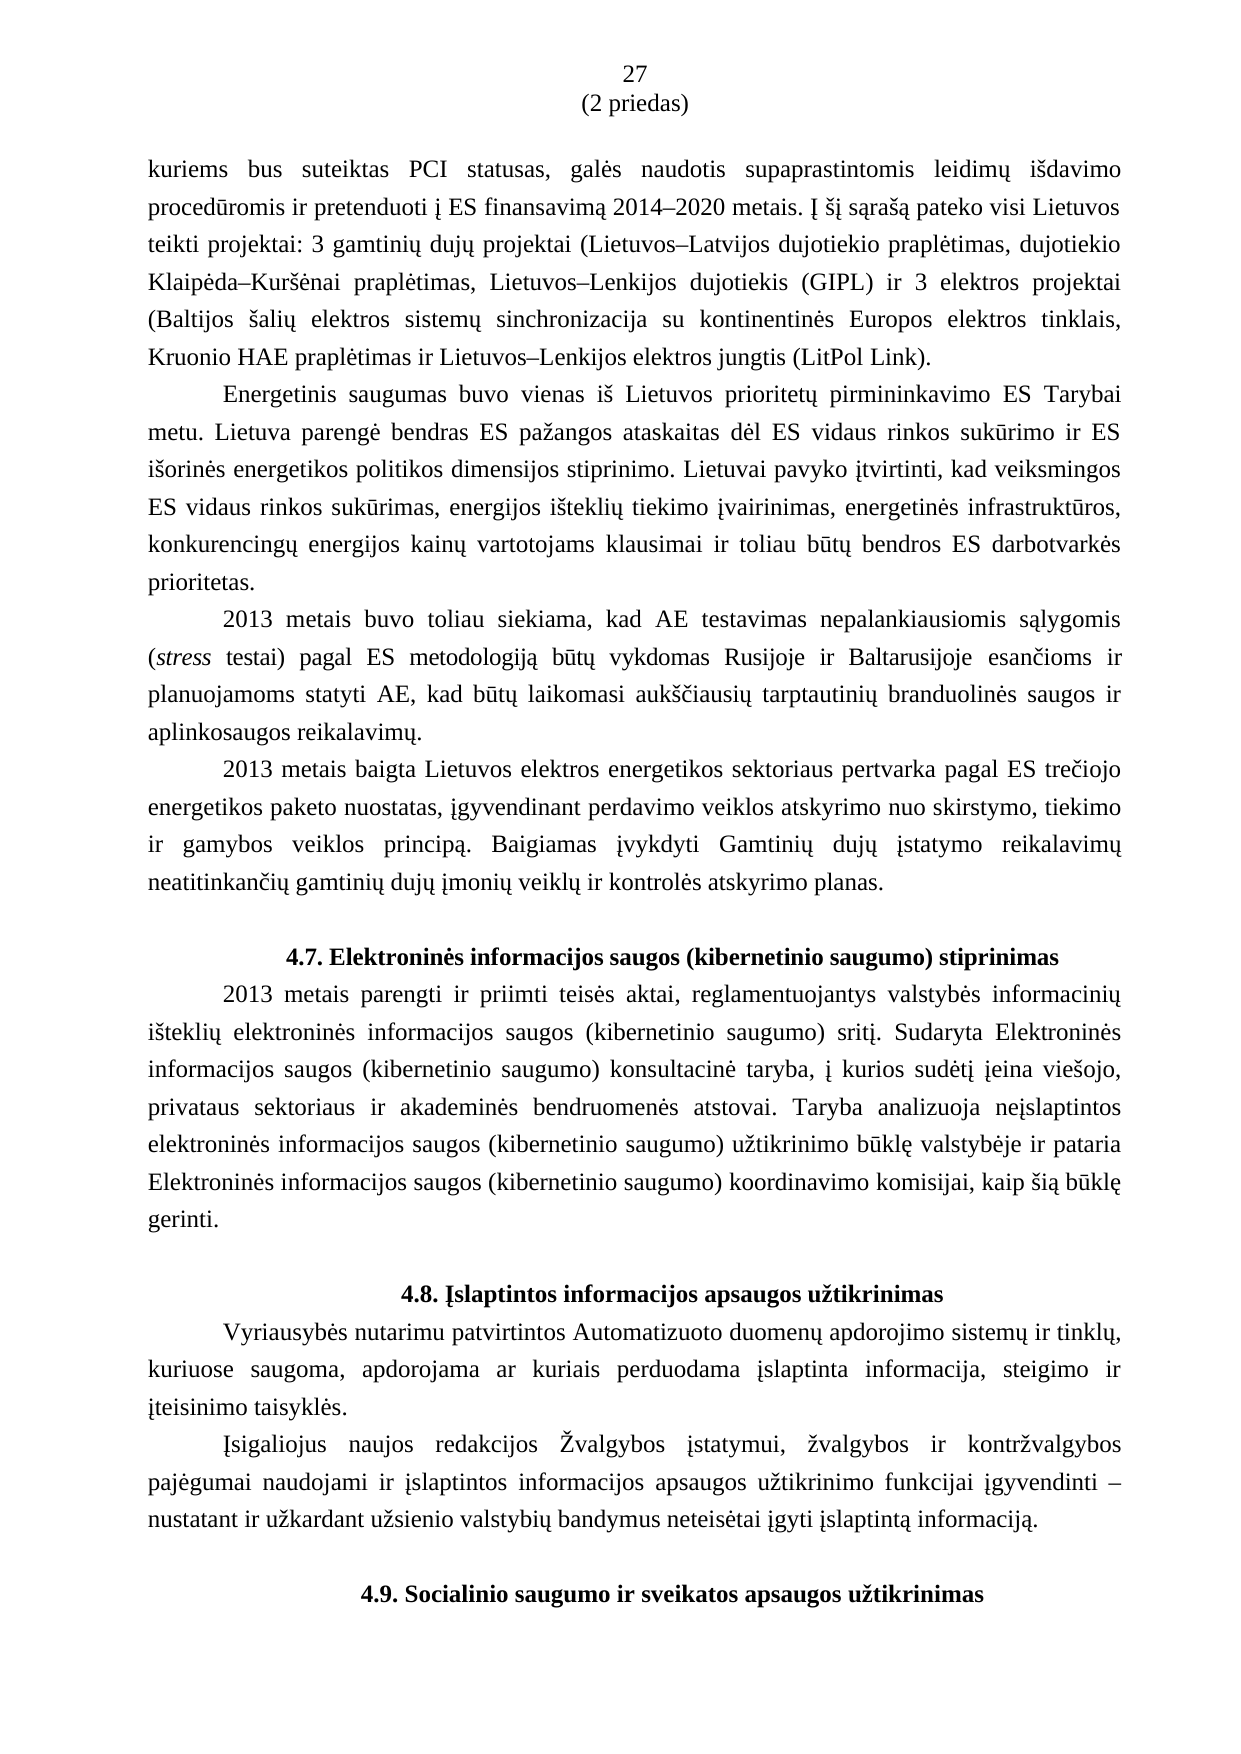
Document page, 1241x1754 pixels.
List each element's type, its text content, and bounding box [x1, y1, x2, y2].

text 4.7. Elektroninės informacijos saugos (kibernetinio saugumo) stiprinimas [148, 933, 1122, 970]
text 4.8. Įslaptintos informacijos apsaugos užtikrinimas [148, 1270, 1122, 1308]
text 2013 metais buvo toliau siekiama, kad AE testavimas nepalankiausiomis sąlygomis (stress testai) pagal ES metodologiją būtų vykdomas Rusijoje ir Baltarusijoje esančioms ir planuojamoms statyti AE, kad būtų laikomasi aukščiausių tarptautinių branduolinės saugos ir aplinkosaugos reikalavimų. [148, 595, 1122, 745]
text Energetinis saugumas buvo vienas iš Lietuvos prioritetų pirmininkavimo ES Tarybai metu. Lietuva parengė bendras ES pažangos ataskaitas dėl ES vidaus rinkos sukūrimo ir ES išorinės energetikos politikos dimensijos stiprinimo. Lietuvai pavyko įtvirtinti, kad veiksmingos ES vidaus rinkos sukūrimas, energijos išteklių tiekimo įvairinimas, energetinės infrastruktūros, konkurencingų energijos kainų vartotojams klausimai ir toliau būtų bendros ES darbotvarkės prioritetas. [148, 370, 1122, 595]
text Įsigaliojus naujos redakcijos Žvalgybos įstatymui, žvalgybos ir kontržvalgybos pajėgumai naudojami ir įslaptintos informacijos apsaugos užtikrinimo funkcijai įgyvendinti – nustatant ir užkardant užsienio valstybių bandymus neteisėtai įgyti įslaptintą informaciją. [148, 1420, 1122, 1533]
text 2013 metais parengti ir priimti teisės aktai, reglamentuojantys valstybės informacinių išteklių elektroninės informacijos saugos (kibernetinio saugumo) sritį. Sudaryta Elektroninės informacijos saugos (kibernetinio saugumo) konsultacinė taryba, į kurios sudėtį įeina viešojo, privataus sektoriaus ir akademinės bendruomenės atstovai. Taryba analizuoja neįslaptintos elektroninės informacijos saugos (kibernetinio saugumo) užtikrinimo būklę valstybėje ir pataria Elektroninės informacijos saugos (kibernetinio saugumo) koordinavimo komisijai, kaip šią būklę gerinti. [148, 970, 1122, 1233]
text Vyriausybės nutarimu patvirtintos Automatizuoto duomenų apdorojimo sistemų ir tinklų, kuriuose saugoma, apdorojama ar kuriais perduodama įslaptinta informacija, steigimo ir įteisinimo taisyklės. [148, 1308, 1122, 1420]
text kuriems bus suteiktas PCI statusas, galės naudotis supaprastintomis leidimų išdavimo procedūromis ir pretenduoti į ES finansavimą 2014–2020 metais. Į šį sąrašą pateko visi Lietuvos teikti projektai: 3 gamtinių dujų projektai (Lietuvos–Latvijos dujotiekio praplėtimas, dujotiekio Klaipėda–Kuršėnai praplėtimas, Lietuvos–Lenkijos dujotiekis (GIPL) ir 3 elektros projektai (Baltijos šalių elektros sistemų sinchronizacija su kontinentinės Europos elektros tinklais, Kruonio HAE praplėtimas ir Lietuvos–Lenkijos elektros jungtis (LitPol Link). [148, 145, 1122, 370]
text 2013 metais baigta Lietuvos elektros energetikos sektoriaus pertvarka pagal ES trečiojo energetikos paketo nuostatas, įgyvendinant perdavimo veiklos atskyrimo nuo skirstymo, tiekimo ir gamybos veiklos principą. Baigiamas įvykdyti Gamtinių dujų įstatymo reikalavimų neatitinkančių gamtinių dujų įmonių veiklų ir kontrolės atskyrimo planas. [148, 745, 1122, 895]
text 4.9. Socialinio saugumo ir sveikatos apsaugos užtikrinimas [148, 1570, 1122, 1608]
